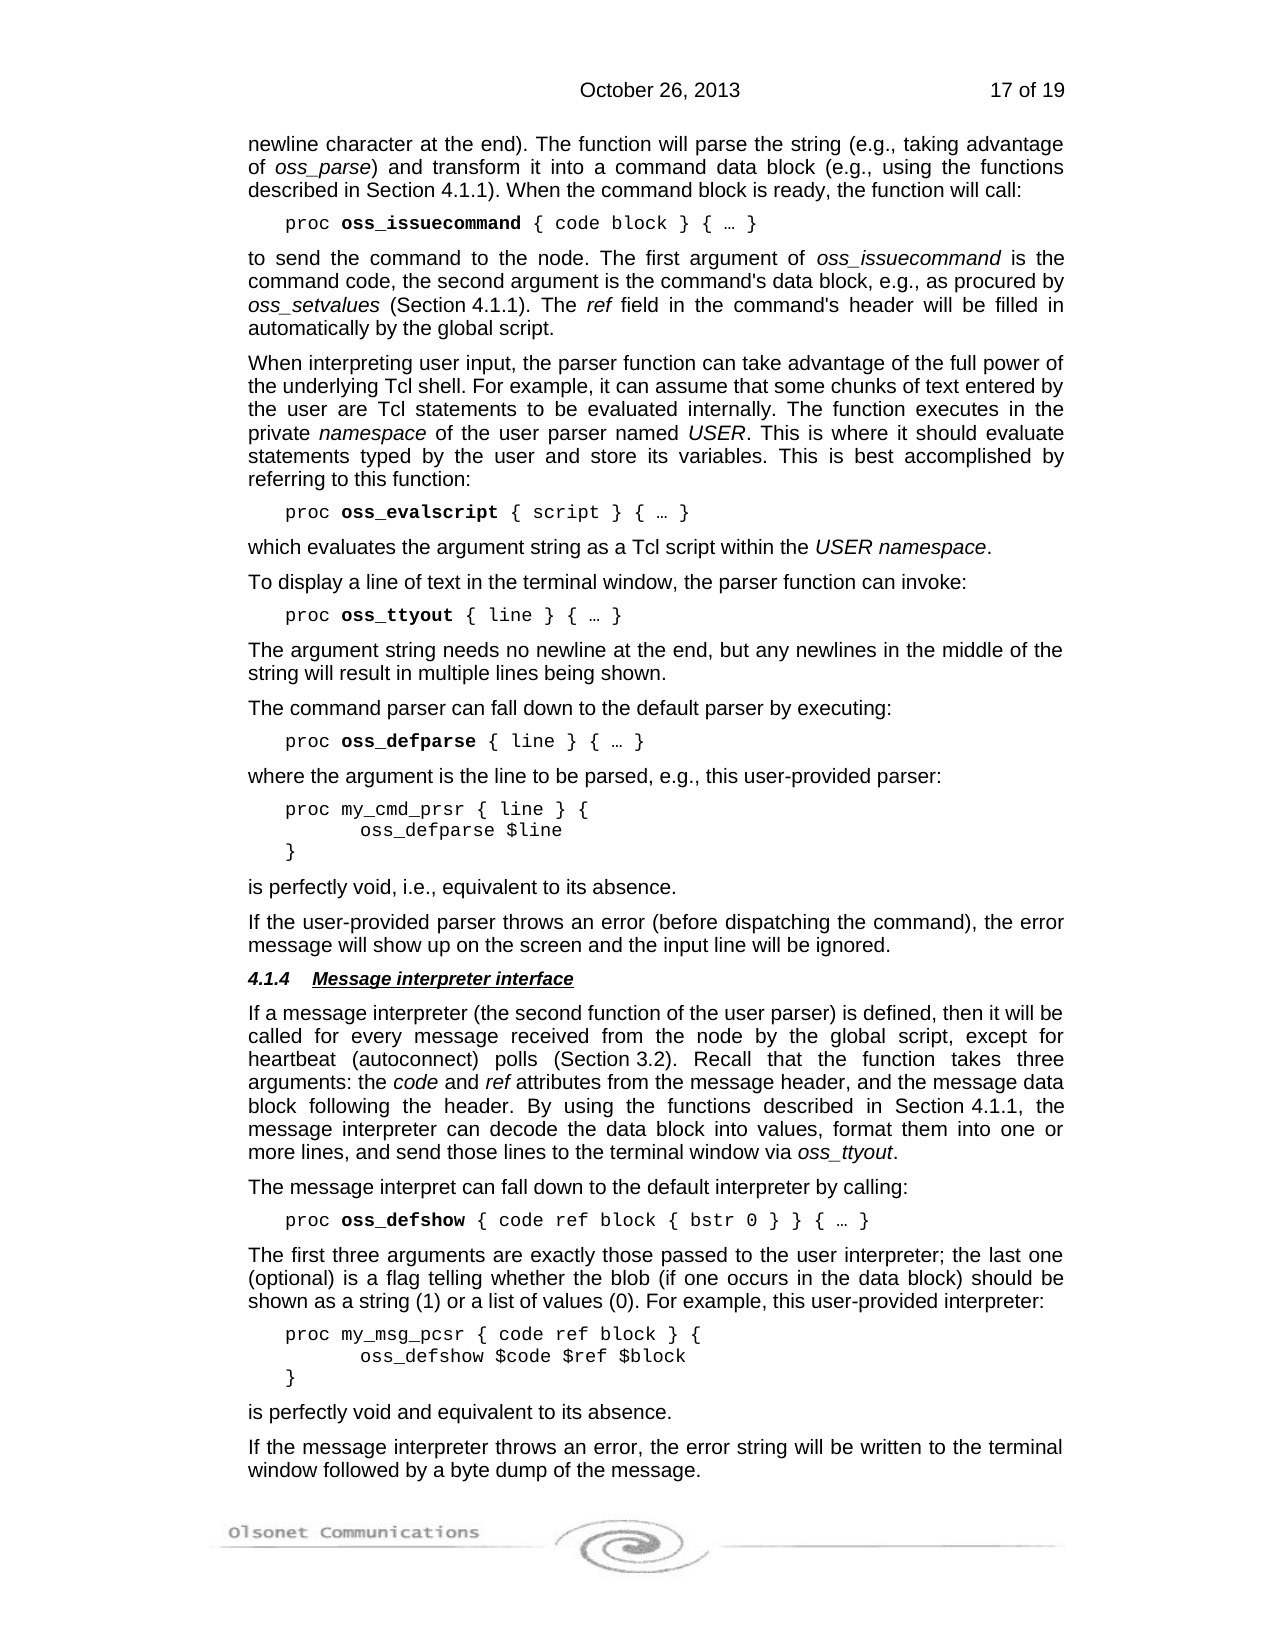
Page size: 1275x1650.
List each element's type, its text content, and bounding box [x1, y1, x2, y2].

text The argument string needs no newline at the end, but any newlines in the middle of the string will result in multiple lines being shown. [248, 638, 1065, 685]
text oss_defparse $line [285, 821, 1065, 842]
subtitle Message interpreter interface [248, 968, 1065, 989]
picture [210, 1504, 1065, 1596]
text proc my_cmd_prsr { line } { [285, 800, 1065, 821]
text When interpreting user input, the parser function can take advantage of the full power of the underlying Tcl shell. For example, it can assume that some chunks of text entered by the user are Tcl statements to be evaluated internally. The function executes in the private namespace of the user parser named USER. This is where it should evaluate statements typed by the user and store its variables. This is best accomplished by referring to this function: [248, 351, 1065, 491]
text proc oss_ttyout { line } { … } [285, 606, 1065, 627]
text proc oss_evalscript { script } { … } [285, 502, 1065, 524]
text The message interpret can fall down to the default interpreter by calling: [248, 1176, 1065, 1199]
text } [285, 842, 1065, 863]
text oss_defshow $code $ref $block [285, 1346, 1065, 1368]
text newline character at the end). The function will parse the string (e.g., taking advantage of oss_parse) and transform it into a command data block (e.g., using the functions described in Section 4.1.1). When the command block is ready, the function will call: [248, 132, 1065, 202]
text proc oss_defshow { code ref block { bstr 0 } } { … } [285, 1211, 1065, 1232]
text which evaluates the argument string as a Tcl script within the USER namespace. [248, 536, 1065, 559]
text } [285, 1368, 1065, 1389]
text If a message interpreter (the second function of the user parser) is defined, then it will be called for every message received from the node by the global script, except for heartbeat (autoconnect) polls (Section 3.2). Recall that the function takes three arguments: the code and ref attributes from the message header, and the message data block following the header. By using the functions described in Section 4.1.1, the message interpreter can decode the data block into values, format them into one or more lines, and send those lines to the terminal window via oss_ttyout. [248, 1001, 1065, 1164]
text If the user-provided parser throws an error (before dispatching the command), the error message will show up on the screen and the input line will be ignored. [248, 910, 1065, 957]
text The first three arguments are exactly those passed to the user interpreter; the last one (optional) is a flag telling whether the blob (if one occurs in the data block) should be shown as a string (1) or a list of values (0). For example, this user-provided interpreter: [248, 1244, 1065, 1313]
text The command parser can fall down to the default parser by executing: [248, 697, 1065, 720]
text is perfectly void and equivalent to its absence. [248, 1401, 1065, 1424]
text is perfectly void, i.e., equivalent to its absence. [248, 875, 1065, 898]
text proc my_msg_pcsr { code ref block } { [285, 1325, 1065, 1346]
text If the message interpreter throws an error, the error string will be written to the terminal window followed by a byte dump of the message. [248, 1436, 1065, 1482]
text to send the command to the node. The first argument of oss_issuecommand is the command code, the second argument is the command's data block, e.g., as procured by oss_setvalues (Section 4.1.1). The ref field in the command's header will be filled in automatically by the global script. [248, 247, 1065, 339]
text To display a line of text in the terminal window, the parser function can invoke: [248, 571, 1065, 594]
text proc oss_defparse { line } { … } [285, 732, 1065, 753]
text proc oss_issuecommand { code block } { … } [285, 214, 1065, 235]
text where the argument is the line to be parsed, e.g., this user-provided parser: [248, 765, 1065, 788]
